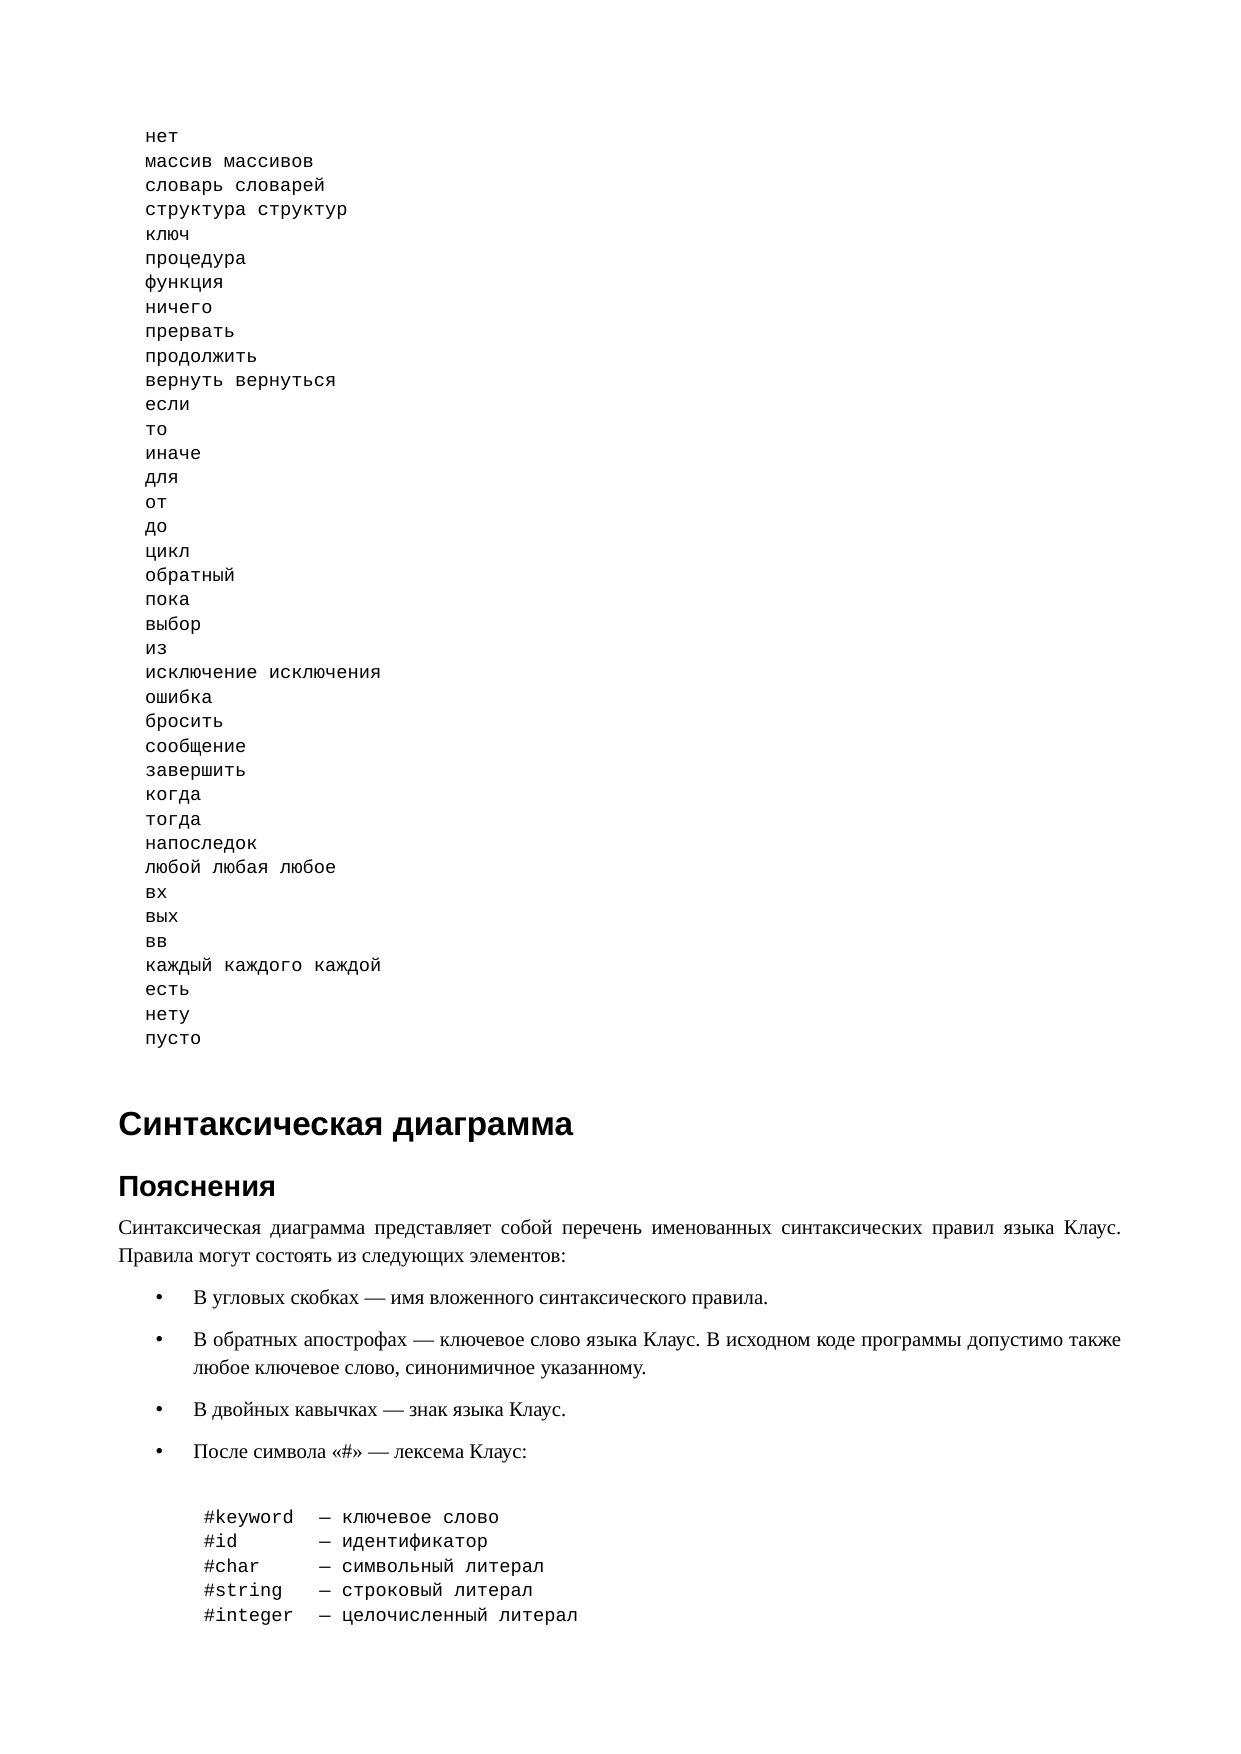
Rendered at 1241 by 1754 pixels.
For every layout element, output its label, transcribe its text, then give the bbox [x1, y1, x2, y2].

list В угловых скобках — имя вложенного синтаксического правила. [156, 1285, 1122, 1309]
text ничего [136, 289, 1104, 313]
text продолжить [136, 337, 1104, 362]
text #id — идентификатор [195, 1523, 1104, 1548]
text если [136, 386, 1104, 411]
text напоследок [136, 825, 1104, 849]
list В двойных кавычках — знак языка Клаус. [156, 1397, 1122, 1421]
subtitle Синтаксическая диаграмма [118, 1103, 1122, 1142]
text из [136, 630, 1104, 654]
text нет [136, 118, 1104, 142]
text нету [136, 996, 1104, 1020]
text цикл [136, 532, 1104, 557]
text Синтаксическая диаграмма представляет собой перечень именованных синтаксических правил языка Клаус. Правила могут состоять из следующих элементов: [118, 1215, 1122, 1267]
text пока [136, 581, 1104, 606]
text когда [136, 776, 1104, 801]
text от [136, 484, 1104, 508]
list После символа «#» — лексема Клаус: [156, 1439, 1122, 1463]
text вых [136, 898, 1104, 922]
text процедура [136, 240, 1104, 264]
text #string — строковый литерал [195, 1572, 1104, 1596]
text выбор [136, 606, 1104, 630]
text вв [136, 922, 1104, 947]
text то [136, 411, 1104, 435]
text вх [136, 874, 1104, 898]
text для [136, 459, 1104, 484]
text бросить [136, 703, 1104, 727]
text структура структур [136, 191, 1104, 216]
text #integer — целочисленный литерал [195, 1596, 1104, 1627]
text завершить [136, 752, 1104, 776]
list В обратных апострофах — ключевое слово языка Клаус. В исходном коде программы допустимо также любое ключевое слово, синонимичное указанному. [156, 1327, 1122, 1379]
text массив массивов [136, 142, 1104, 167]
text ошибка [136, 679, 1104, 703]
text вернуть вернуться [136, 362, 1104, 386]
text тогда [136, 801, 1104, 825]
text каждый каждого каждой [136, 947, 1104, 971]
text иначе [136, 435, 1104, 459]
text сообщение [136, 727, 1104, 752]
text функция [136, 264, 1104, 289]
text есть [136, 971, 1104, 996]
text обратный [136, 557, 1104, 581]
subtitle Пояснения [118, 1169, 1122, 1203]
text до [136, 508, 1104, 532]
text любой любая любое [136, 849, 1104, 874]
text прервать [136, 313, 1104, 337]
text ключ [136, 216, 1104, 240]
text #char — символьный литерал [195, 1548, 1104, 1572]
text #keyword — ключевое слово [195, 1499, 1104, 1523]
text словарь словарей [136, 167, 1104, 191]
text пусто [136, 1020, 1104, 1059]
text исключение исключения [136, 654, 1104, 679]
